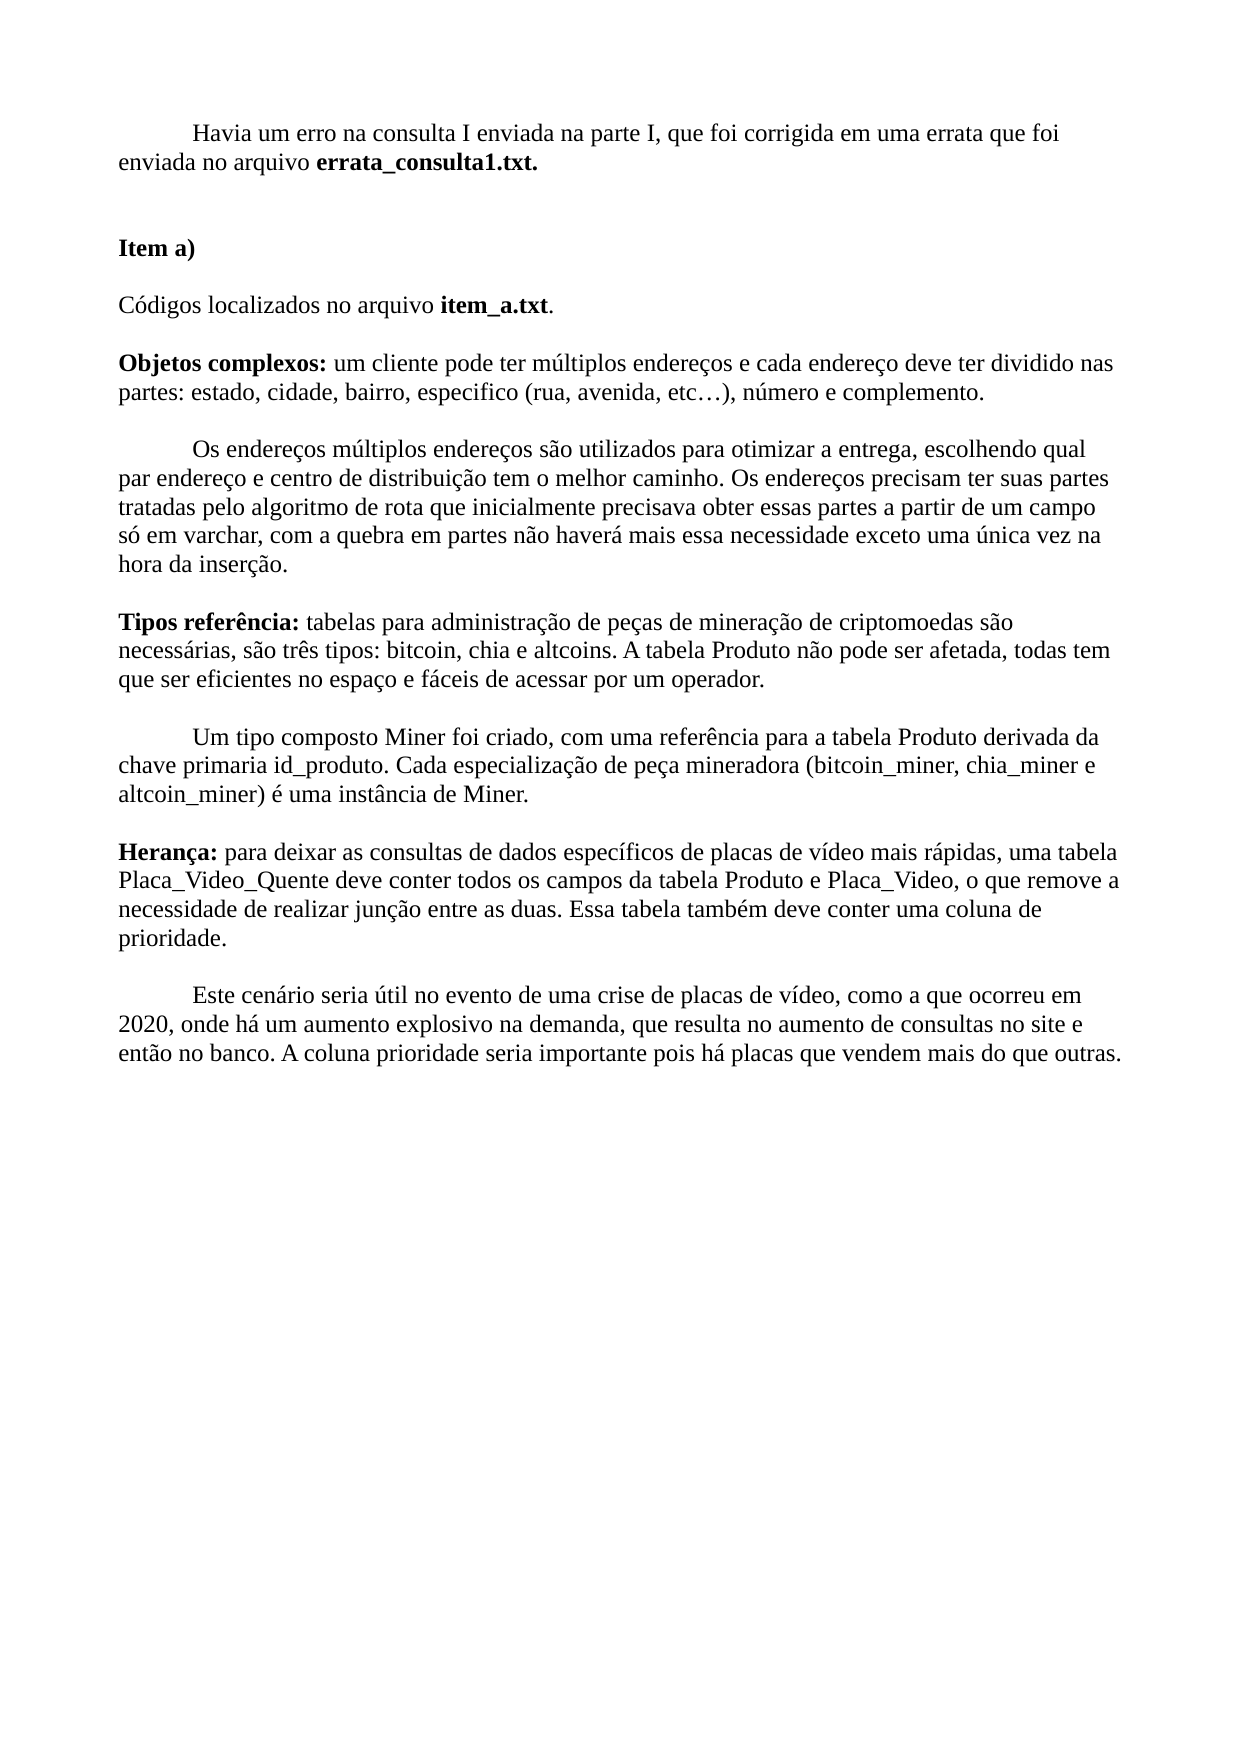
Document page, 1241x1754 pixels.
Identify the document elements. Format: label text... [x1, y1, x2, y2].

text Este cenário seria útil no evento de uma crise de placas de vídeo, como a que ocorreu em 2020, onde há um aumento explosivo na demanda, que resulta no aumento de consultas no site e então no banco. A coluna prioridade seria importante pois há placas que vendem mais do que outras. [118, 981, 1122, 1067]
text Objetos complexos: um cliente pode ter múltiplos endereços e cada endereço deve ter dividido nas partes: estado, cidade, bairro, especifico (rua, avenida, etc…), número e complemento. [118, 348, 1122, 406]
text Tipos referência: tabelas para administração de peças de mineração de criptomoedas são necessárias, são três tipos: bitcoin, chia e altcoins. A tabela Produto não pode ser afetada, todas tem que ser eficientes no espaço e fáceis de acessar por um operador. [118, 607, 1122, 693]
text Um tipo composto Miner foi criado, com uma referência para a tabela Produto derivada da chave primaria id_produto. Cada especialização de peça mineradora (bitcoin_miner, chia_miner e altcoin_miner) é uma instância de Miner. [118, 722, 1122, 808]
text Os endereços múltiplos endereços são utilizados para otimizar a entrega, escolhendo qual par endereço e centro de distribuição tem o melhor caminho. Os endereços precisam ter suas partes tratadas pelo algoritmo de rota que inicialmente precisava obter essas partes a partir de um campo só em varchar, com a quebra em partes não haverá mais essa necessidade exceto uma única vez na hora da inserção. [118, 434, 1122, 578]
text Havia um erro na consulta I enviada na parte I, que foi corrigida em uma errata que foi enviada no arquivo errata_consulta1.txt. [118, 118, 1122, 176]
text Item a) [118, 233, 1122, 262]
text Códigos localizados no arquivo item_a.txt. [118, 291, 1122, 319]
text Herança: para deixar as consultas de dados específicos de placas de vídeo mais rápidas, uma tabela Placa_Video_Quente deve conter todos os campos da tabela Produto e Placa_Video, o que remove a necessidade de realizar junção entre as duas. Essa tabela também deve conter uma coluna de prioridade. [118, 837, 1122, 952]
